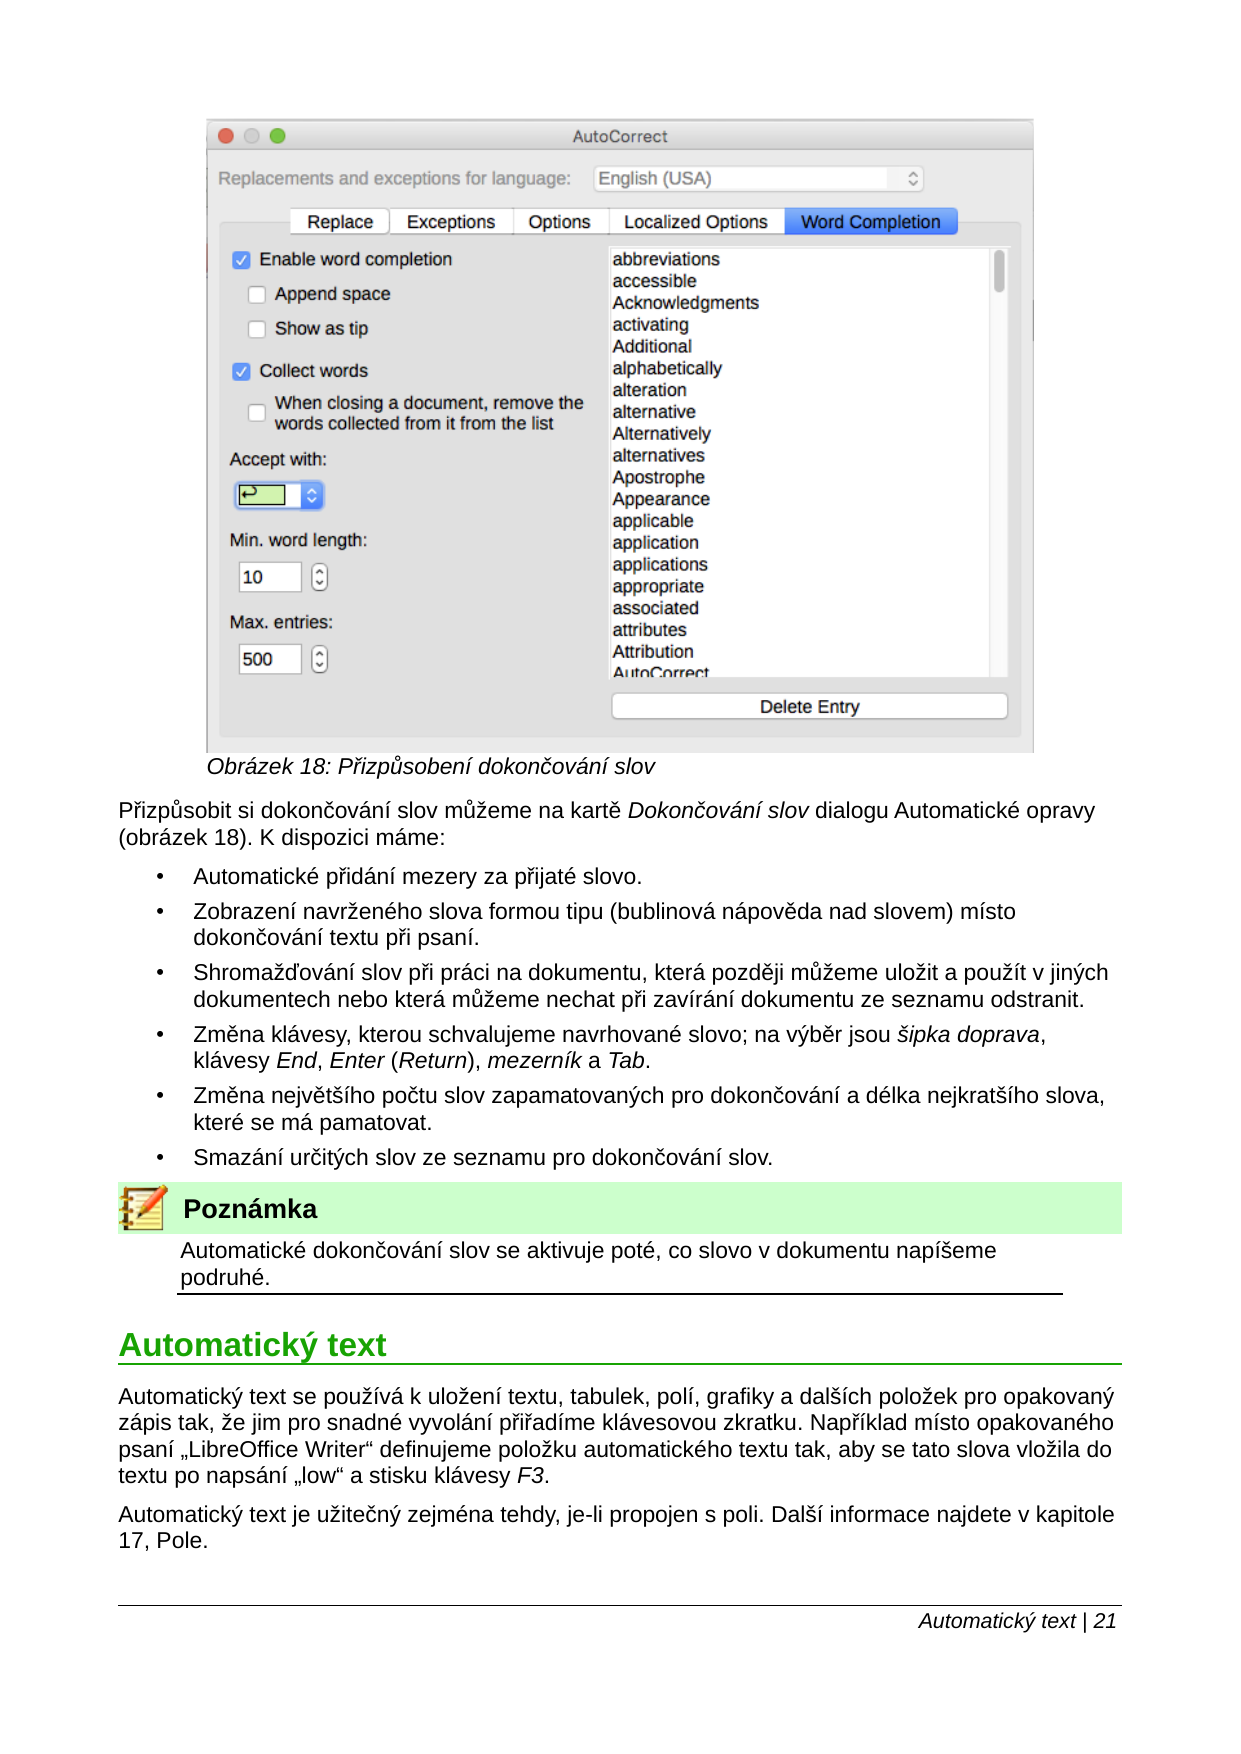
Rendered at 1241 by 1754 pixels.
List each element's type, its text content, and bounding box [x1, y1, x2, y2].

list Přizpůsobit si dokončování slov můžeme na kartě Dokončování slov dialogu Automatické opravy (obrázek 18). K dispozici máme: [118, 797, 1122, 850]
list Změna klávesy, kterou schvalujeme navrhované slovo; na výběr jsou šipka doprava, klávesy End, Enter (Return), mezerník a Tab. [156, 1021, 1122, 1074]
list Změna největšího počtu slov zapamatovaných pro dokončování a délka nejkratšího slova, které se má pamatovat. [156, 1082, 1122, 1135]
picture [119, 1183, 170, 1234]
list Smazání určitých slov ze seznamu pro dokončování slov. [156, 1144, 1122, 1170]
list Zobrazení navrženého slova formou tipu (bublinová nápověda nad slovem) místo dokončování textu při psaní. [156, 898, 1122, 951]
list Automatické přidání mezery za přijaté slovo. [156, 863, 1122, 889]
subtitle Automatický text [118, 1324, 1122, 1363]
text Automatický text je užitečný zejména tehdy, je-li propojen s poli. Další informace najdete v kapitole 17, Pole. [118, 1501, 1122, 1553]
text Obrázek 18: Přizpůsobení dokončování slov [206, 753, 1034, 779]
list Shromažďování slov při práci na dokumentu, která později můžeme uložit a použít v jiných dokumentech nebo která můžeme nechat při zavírání dokumentu ze seznamu odstranit. [156, 959, 1122, 1012]
text Automatický text se používá k uložení textu, tabulek, polí, grafiky a dalších položek pro opakovaný zápis tak, že jim pro snadné vyvolání přiřadíme klávesovou zkratku. Například místo opakovaného psaní „LibreOffice Writer“ definujeme položku automatického textu tak, aby se tato slova vložila do textu po napsání „low“ a stisku klávesy F3. [118, 1383, 1122, 1488]
subtitle Poznámka [118, 1182, 1122, 1234]
text Automatické dokončování slov se aktivuje poté, co slovo v dokumentu napíšeme podruhé. [177, 1234, 1063, 1293]
picture [206, 118, 1034, 753]
